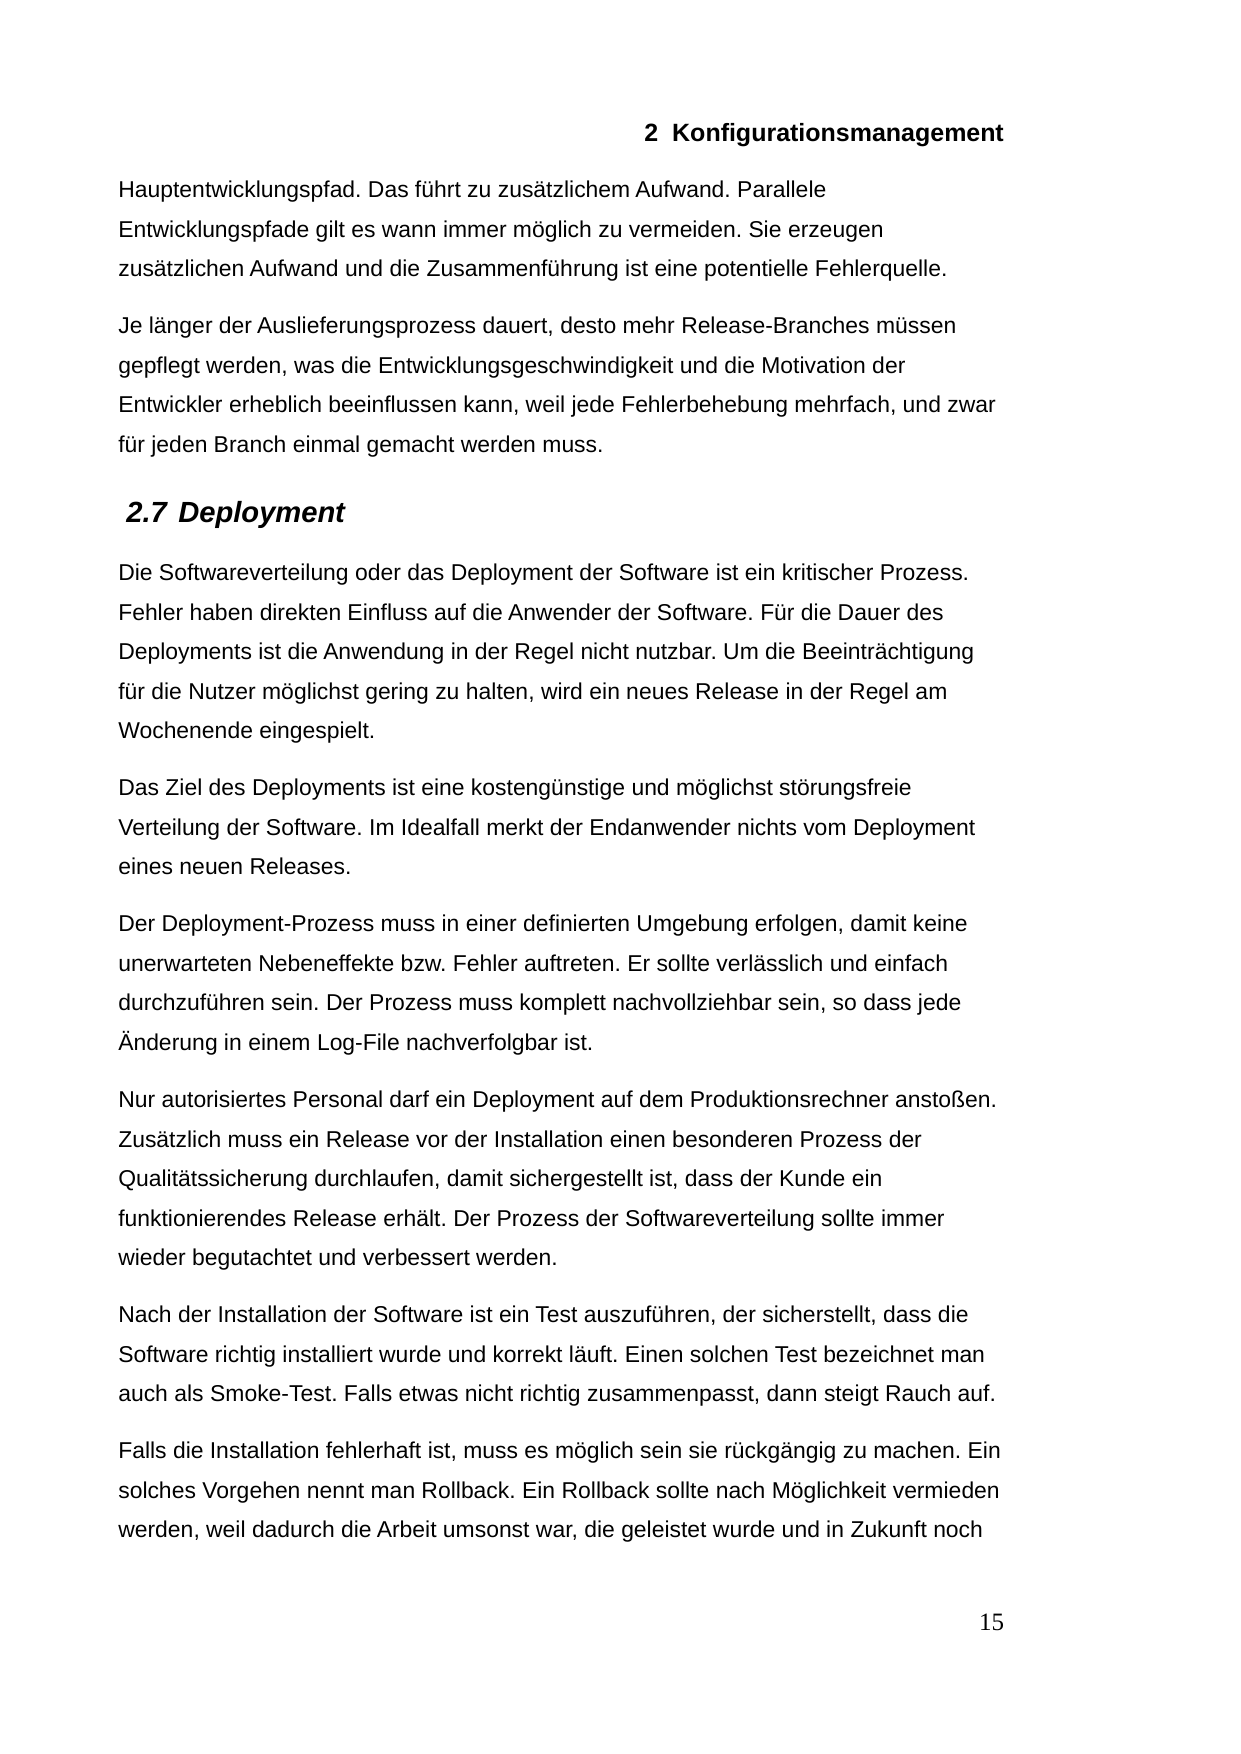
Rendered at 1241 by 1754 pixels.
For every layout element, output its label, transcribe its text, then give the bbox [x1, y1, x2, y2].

text Nur autorisiertes Personal darf ein Deployment auf dem Produktionsrechner anstoßen. Zusätzlich muss ein Release vor der Installation einen besonderen Prozess der Qualitätssicherung durchlaufen, damit sichergestellt ist, dass der Kunde ein funktionierendes Release erhält. Der Prozess der Softwareverteilung sollte immer wieder begutachtet und verbessert werden. [118, 1086, 1004, 1270]
text Je länger der Auslieferungsprozess dauert, desto mehr Release-Branches müssen gepflegt werden, was die Entwicklungsgeschwindigkeit und die Motivation der Entwickler erheblich beeinflussen kann, weil jede Fehlerbehebung mehrfach, und zwar für jeden Branch einmal gemacht werden muss. [118, 312, 1004, 457]
text Hauptentwicklungspfad. Das führt zu zusätzlichem Aufwand. Parallele Entwicklungspfade gilt es wann immer möglich zu vermeiden. Sie erzeugen zusätzlichen Aufwand und die Zusammenführung ist eine potentielle Fehlerquelle. [118, 176, 1004, 282]
text Nach der Installation der Software ist ein Test auszuführen, der sicherstellt, dass die Software richtig installiert wurde und korrekt läuft. Einen solchen Test bezeichnet man auch als Smoke-Test. Falls etwas nicht richtig zusammenpasst, dann steigt Rauch auf. [118, 1301, 1004, 1406]
text Der Deployment-Prozess muss in einer definierten Umgebung erfolgen, damit keine unerwarteten Nebeneffekte bzw. Fehler auftreten. Er sollte verlässlich und einfach durchzuführen sein. Der Prozess muss komplett nachvollziehbar sein, so dass jede Änderung in einem Log-File nachverfolgbar ist. [118, 910, 1004, 1055]
text Falls die Installation fehlerhaft ist, muss es möglich sein sie rückgängig zu machen. Ein solches Vorgehen nennt man Rollback. Ein Rollback sollte nach Möglichkeit vermieden werden, weil dadurch die Arbeit umsonst war, die geleistet wurde und in Zukunft noch [118, 1437, 1004, 1543]
text Die Softwareverteilung oder das Deployment der Software ist ein kritischer Prozess. Fehler haben direkten Einfluss auf die Anwender der Software. Für die Dauer des Deployments ist die Anwendung in der Regel nicht nutzbar. Um die Beeinträchtigung für die Nutzer möglichst gering zu halten, wird ein neues Release in der Regel am Wochenende eingespielt. [118, 559, 1004, 743]
subtitle Deployment [118, 495, 1004, 529]
text Das Ziel des Deployments ist eine kostengünstige und möglichst störungsfreie Verteilung der Software. Im Idealfall merkt der Endanwender nichts vom Deployment eines neuen Releases. [118, 774, 1004, 879]
